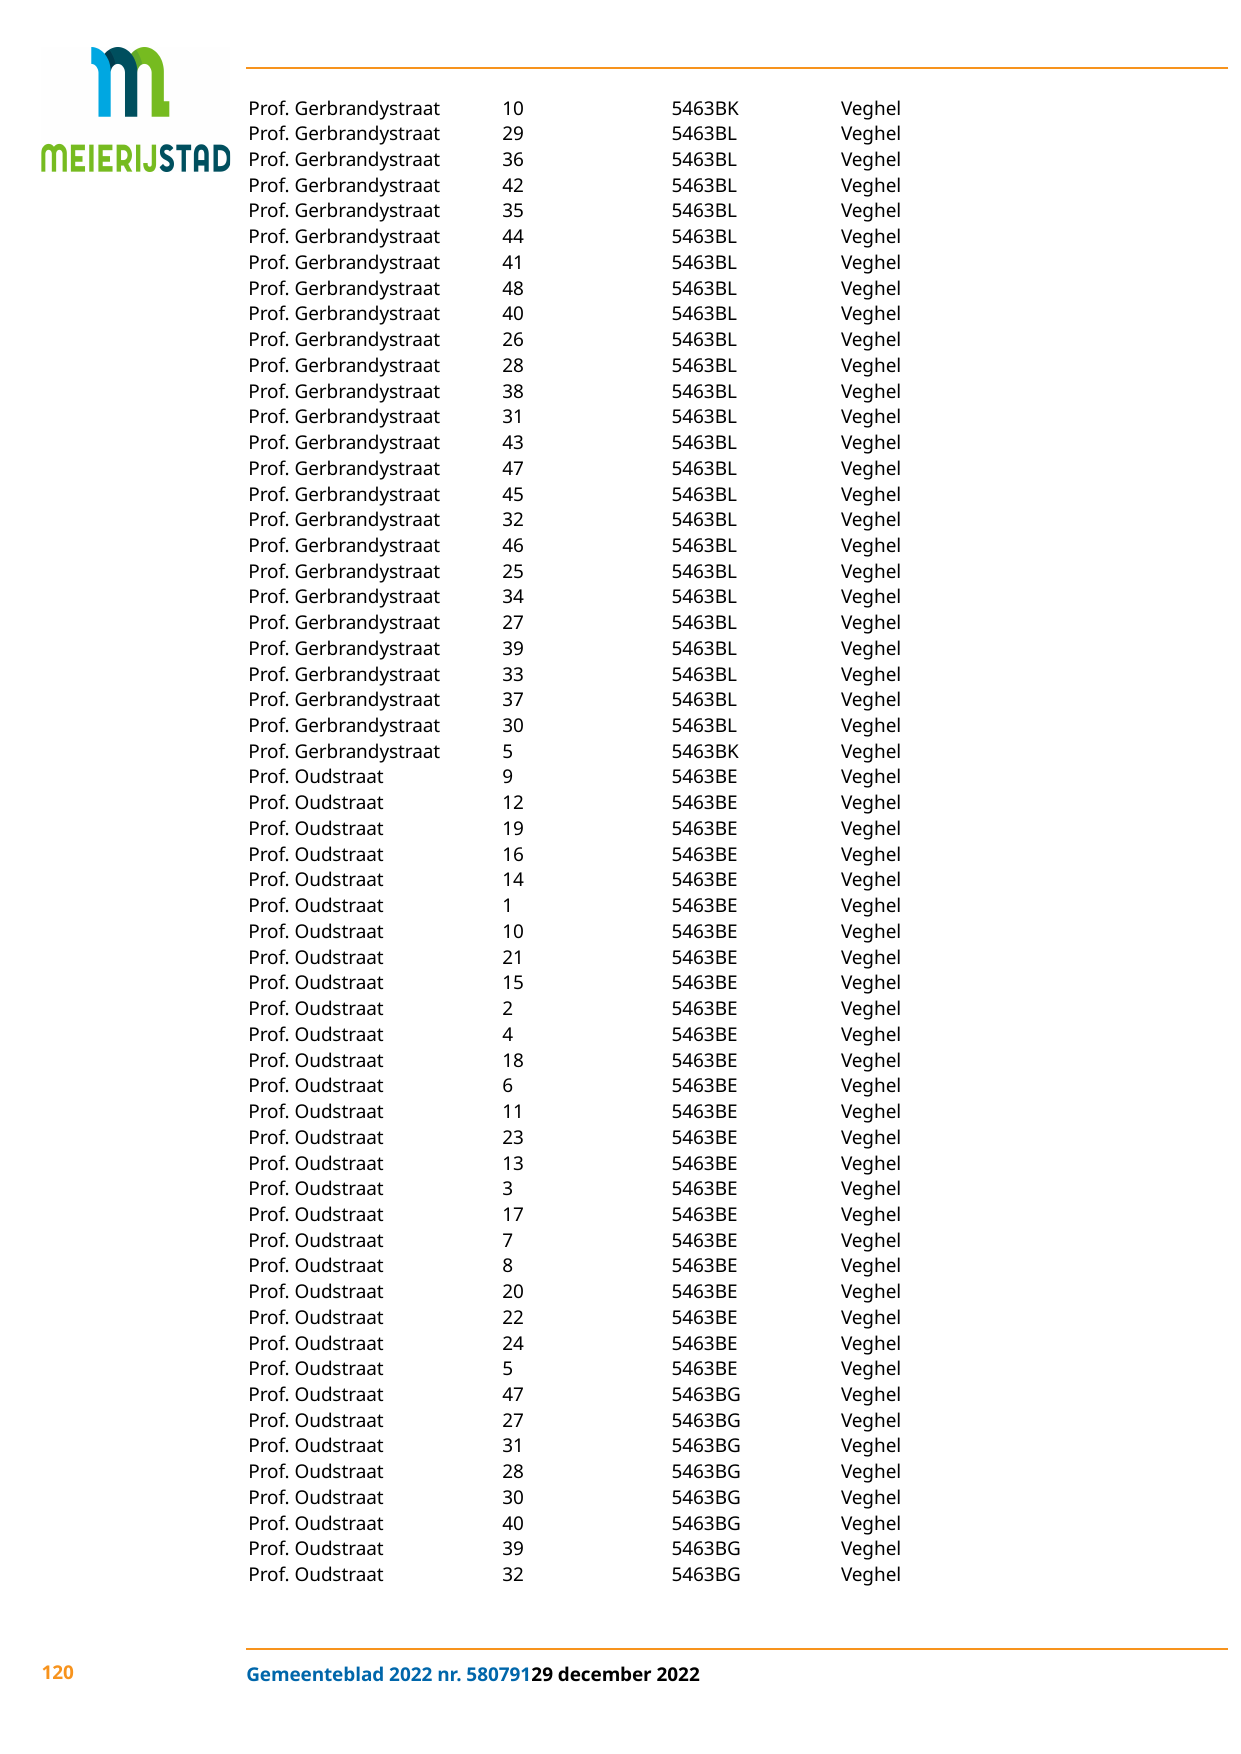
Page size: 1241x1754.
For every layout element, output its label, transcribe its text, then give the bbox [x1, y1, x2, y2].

table_cell Prof. Gerbrandystraat [248, 481, 502, 506]
table_cell [587, 918, 671, 944]
table_cell Prof. Oudstraat [248, 918, 502, 944]
table_cell [587, 1021, 671, 1047]
table_cell 40 [502, 1510, 587, 1536]
table_cell 5463BL [671, 326, 841, 352]
table_cell 5463BL [671, 224, 841, 249]
table_cell Prof. Oudstraat [248, 1459, 502, 1484]
table_cell 19 [502, 815, 587, 841]
table_cell 5463BG [671, 1510, 841, 1536]
table_cell Veghel [841, 1561, 1066, 1587]
table_cell 5463BL [671, 712, 841, 738]
table_cell Prof. Gerbrandystraat [248, 738, 502, 764]
table_cell 4 [502, 1021, 587, 1047]
table_cell [587, 661, 671, 687]
table_cell [587, 1073, 671, 1098]
table_cell 5463BL [671, 532, 841, 558]
table_cell 5463BE [671, 1356, 841, 1381]
table_cell 44 [502, 224, 587, 249]
table_cell [587, 1201, 671, 1227]
table_cell Veghel [841, 455, 1066, 481]
table_cell 47 [502, 455, 587, 481]
table_cell 5463BE [671, 1175, 841, 1201]
table_cell [587, 1098, 671, 1124]
table_cell Prof. Oudstraat [248, 1253, 502, 1278]
table_cell 5463BE [671, 1124, 841, 1150]
table_cell Prof. Oudstraat [248, 893, 502, 918]
table_cell Veghel [841, 584, 1066, 609]
table_cell 34 [502, 584, 587, 609]
table_cell 5463BK [671, 95, 841, 121]
table_cell 39 [502, 1536, 587, 1561]
table_cell [587, 558, 671, 584]
table_cell 5463BL [671, 146, 841, 172]
table_cell Veghel [841, 635, 1066, 661]
table_cell 14 [502, 867, 587, 892]
table_cell Veghel [841, 1356, 1066, 1381]
table_cell 37 [502, 687, 587, 712]
table_cell Veghel [841, 1098, 1066, 1124]
table_cell Prof. Gerbrandystraat [248, 635, 502, 661]
table_cell Veghel [841, 1510, 1066, 1536]
table_cell Veghel [841, 764, 1066, 789]
table_cell [587, 635, 671, 661]
table_cell 28 [502, 1459, 587, 1484]
table_cell 31 [502, 1433, 587, 1458]
table_cell Prof. Gerbrandystraat [248, 249, 502, 275]
table_cell [587, 609, 671, 635]
table_cell 5463BE [671, 1021, 841, 1047]
table_cell Prof. Oudstraat [248, 1356, 502, 1381]
table_cell 5463BE [671, 1201, 841, 1227]
table_cell Veghel [841, 95, 1066, 121]
table_cell 5463BE [671, 1150, 841, 1175]
table_cell Prof. Oudstraat [248, 1536, 502, 1561]
table_cell [587, 326, 671, 352]
table_cell 5463BE [671, 764, 841, 789]
table_cell [587, 1433, 671, 1458]
table_cell Veghel [841, 1175, 1066, 1201]
table_cell Veghel [841, 995, 1066, 1021]
table_cell Veghel [841, 532, 1066, 558]
table_cell 5463BL [671, 455, 841, 481]
table_cell Veghel [841, 481, 1066, 506]
table_cell [587, 1047, 671, 1072]
table_cell Prof. Gerbrandystraat [248, 404, 502, 429]
table_cell 11 [502, 1098, 587, 1124]
table_cell Prof. Oudstraat [248, 1561, 502, 1587]
table_cell 5463BE [671, 970, 841, 995]
table_cell 5463BE [671, 1073, 841, 1098]
table_cell [587, 1536, 671, 1561]
table_cell [587, 404, 671, 429]
table_cell 5463BG [671, 1381, 841, 1407]
table_cell Prof. Gerbrandystraat [248, 584, 502, 609]
table_cell Veghel [841, 224, 1066, 249]
table_cell Prof. Oudstraat [248, 1484, 502, 1510]
table_cell 5463BL [671, 481, 841, 506]
table_cell [587, 455, 671, 481]
table_cell Prof. Oudstraat [248, 764, 502, 789]
table_cell 5463BL [671, 275, 841, 301]
table_cell 9 [502, 764, 587, 789]
table_cell Prof. Gerbrandystraat [248, 301, 502, 326]
table_cell [587, 1175, 671, 1201]
table_cell Veghel [841, 1407, 1066, 1433]
table_cell Prof. Oudstraat [248, 1407, 502, 1433]
table_cell Veghel [841, 687, 1066, 712]
table_cell 5 [502, 738, 587, 764]
table_cell Prof. Oudstraat [248, 1150, 502, 1175]
table_cell Prof. Gerbrandystraat [248, 326, 502, 352]
table_cell Prof. Oudstraat [248, 841, 502, 867]
table_cell 5463BL [671, 404, 841, 429]
table_cell 5463BE [671, 893, 841, 918]
table_cell Veghel [841, 738, 1066, 764]
table_cell Prof. Gerbrandystraat [248, 532, 502, 558]
table_cell Veghel [841, 121, 1066, 146]
table_cell [587, 867, 671, 892]
table_cell [587, 1459, 671, 1484]
table_cell Veghel [841, 249, 1066, 275]
table_cell Prof. Oudstraat [248, 1098, 502, 1124]
table_cell [587, 1381, 671, 1407]
table_cell 5463BE [671, 1047, 841, 1072]
table_cell [587, 893, 671, 918]
table_cell 17 [502, 1201, 587, 1227]
table_cell [587, 1124, 671, 1150]
table_cell 25 [502, 558, 587, 584]
table_cell Prof. Gerbrandystraat [248, 687, 502, 712]
table_cell [587, 1356, 671, 1381]
table_cell 5463BL [671, 661, 841, 687]
table_cell [587, 224, 671, 249]
table_cell Prof. Gerbrandystraat [248, 609, 502, 635]
table_cell 5463BG [671, 1536, 841, 1561]
table_cell [587, 506, 671, 532]
table_cell 5463BE [671, 867, 841, 892]
table_cell Prof. Oudstraat [248, 1073, 502, 1098]
table_cell 27 [502, 1407, 587, 1433]
table_cell Prof. Oudstraat [248, 1330, 502, 1356]
table_cell Veghel [841, 1124, 1066, 1150]
table_cell Veghel [841, 275, 1066, 301]
table_cell 5463BG [671, 1484, 841, 1510]
table_cell Prof. Oudstraat [248, 944, 502, 969]
table_cell 5463BG [671, 1433, 841, 1458]
table_cell Veghel [841, 352, 1066, 378]
table_cell 5463BL [671, 378, 841, 403]
table_cell Veghel [841, 1278, 1066, 1304]
table_cell 5463BE [671, 1098, 841, 1124]
table_cell Veghel [841, 944, 1066, 969]
table_cell 5463BL [671, 687, 841, 712]
table_cell Veghel [841, 558, 1066, 584]
table_cell Prof. Gerbrandystraat [248, 121, 502, 146]
table_cell [587, 378, 671, 403]
table_cell [587, 429, 671, 455]
table_cell Veghel [841, 1330, 1066, 1356]
table_cell 40 [502, 301, 587, 326]
table_cell Prof. Gerbrandystraat [248, 352, 502, 378]
table_cell 38 [502, 378, 587, 403]
table_cell [587, 1407, 671, 1433]
table_cell 29 [502, 121, 587, 146]
table_cell 12 [502, 790, 587, 815]
table_cell Veghel [841, 867, 1066, 892]
table_cell 5463BE [671, 790, 841, 815]
table_cell Veghel [841, 301, 1066, 326]
table_cell 24 [502, 1330, 587, 1356]
table_cell 5463BE [671, 1253, 841, 1278]
table_cell [587, 121, 671, 146]
table_cell 1 [502, 893, 587, 918]
table_cell 32 [502, 1561, 587, 1587]
table_cell 5463BL [671, 558, 841, 584]
table_cell Prof. Gerbrandystraat [248, 712, 502, 738]
table_cell 5463BL [671, 172, 841, 198]
picture [41, 47, 231, 172]
table_cell 5463BE [671, 1278, 841, 1304]
table_cell Veghel [841, 1459, 1066, 1484]
table_cell Prof. Gerbrandystraat [248, 198, 502, 223]
table_cell Veghel [841, 326, 1066, 352]
table_cell Veghel [841, 841, 1066, 867]
table_cell Veghel [841, 661, 1066, 687]
table_cell 32 [502, 506, 587, 532]
table_cell [587, 970, 671, 995]
table_cell Veghel [841, 429, 1066, 455]
table_cell 5463BG [671, 1561, 841, 1587]
table_cell Prof. Oudstraat [248, 995, 502, 1021]
table_cell [587, 532, 671, 558]
table_cell Veghel [841, 1021, 1066, 1047]
table_cell Prof. Oudstraat [248, 1227, 502, 1253]
table_cell Prof. Gerbrandystraat [248, 378, 502, 403]
table_cell [587, 995, 671, 1021]
table_cell [587, 764, 671, 789]
table_cell 45 [502, 481, 587, 506]
table_cell Veghel [841, 198, 1066, 223]
table_cell Prof. Gerbrandystraat [248, 429, 502, 455]
table_cell [587, 841, 671, 867]
table_cell [587, 1561, 671, 1587]
table_cell 10 [502, 95, 587, 121]
table_cell 15 [502, 970, 587, 995]
table_cell [587, 1510, 671, 1536]
table_cell [587, 738, 671, 764]
table_cell Veghel [841, 815, 1066, 841]
table_cell 5463BL [671, 301, 841, 326]
table_cell 5463BE [671, 995, 841, 1021]
table_cell 22 [502, 1304, 587, 1330]
table_cell Veghel [841, 1536, 1066, 1561]
table_cell Veghel [841, 1073, 1066, 1098]
table_cell [587, 712, 671, 738]
table_cell Veghel [841, 790, 1066, 815]
table_cell [587, 790, 671, 815]
table_cell 5463BL [671, 121, 841, 146]
table_cell Veghel [841, 1381, 1066, 1407]
table_cell [587, 944, 671, 969]
table_cell 5463BL [671, 198, 841, 223]
table_cell 5463BE [671, 815, 841, 841]
table_cell 47 [502, 1381, 587, 1407]
table_cell 5463BL [671, 352, 841, 378]
table_cell Veghel [841, 506, 1066, 532]
table_cell 5463BL [671, 584, 841, 609]
table_cell 30 [502, 1484, 587, 1510]
table_cell 5463BL [671, 249, 841, 275]
table_cell Prof. Oudstraat [248, 790, 502, 815]
table_cell 5463BE [671, 1304, 841, 1330]
table_cell Prof. Oudstraat [248, 815, 502, 841]
table_cell Prof. Gerbrandystraat [248, 455, 502, 481]
table_cell 5463BE [671, 841, 841, 867]
table_cell 13 [502, 1150, 587, 1175]
table_cell 5 [502, 1356, 587, 1381]
table_cell 5463BG [671, 1459, 841, 1484]
table_cell Veghel [841, 1201, 1066, 1227]
table_cell Prof. Oudstraat [248, 1021, 502, 1047]
table_cell 8 [502, 1253, 587, 1278]
table_cell Prof. Oudstraat [248, 867, 502, 892]
table_cell Prof. Gerbrandystraat [248, 558, 502, 584]
table_cell 35 [502, 198, 587, 223]
table_cell Veghel [841, 1047, 1066, 1072]
table_cell 28 [502, 352, 587, 378]
table_cell [587, 1278, 671, 1304]
table_cell 43 [502, 429, 587, 455]
table_cell 5463BE [671, 1330, 841, 1356]
table_cell Prof. Oudstraat [248, 1381, 502, 1407]
table_cell Prof. Oudstraat [248, 1304, 502, 1330]
table_cell 42 [502, 172, 587, 198]
table_cell Veghel [841, 1227, 1066, 1253]
table_cell [587, 687, 671, 712]
table_cell [587, 1304, 671, 1330]
table_cell Veghel [841, 609, 1066, 635]
table_cell 5463BE [671, 944, 841, 969]
table_cell 16 [502, 841, 587, 867]
table_cell 30 [502, 712, 587, 738]
table_cell [587, 1227, 671, 1253]
table_cell Veghel [841, 1304, 1066, 1330]
table_cell [587, 146, 671, 172]
table_cell Veghel [841, 1484, 1066, 1510]
table_cell Prof. Oudstraat [248, 1047, 502, 1072]
table_cell [587, 172, 671, 198]
table_cell [587, 1150, 671, 1175]
table_cell [587, 481, 671, 506]
table_cell Prof. Oudstraat [248, 1175, 502, 1201]
table_cell Prof. Oudstraat [248, 1433, 502, 1458]
table_cell 5463BL [671, 429, 841, 455]
table_cell Prof. Oudstraat [248, 1510, 502, 1536]
table_cell Veghel [841, 970, 1066, 995]
table_cell [587, 275, 671, 301]
table_cell Veghel [841, 378, 1066, 403]
table_cell [587, 95, 671, 121]
table_cell 18 [502, 1047, 587, 1072]
table_cell [587, 815, 671, 841]
table_cell 7 [502, 1227, 587, 1253]
table_cell 5463BG [671, 1407, 841, 1433]
table_cell Veghel [841, 918, 1066, 944]
table_cell Prof. Oudstraat [248, 1124, 502, 1150]
table_cell 6 [502, 1073, 587, 1098]
table_cell 41 [502, 249, 587, 275]
table_cell Prof. Gerbrandystraat [248, 506, 502, 532]
table_cell 3 [502, 1175, 587, 1201]
table_cell 26 [502, 326, 587, 352]
table_cell Veghel [841, 172, 1066, 198]
table_cell [587, 352, 671, 378]
table_cell [587, 1253, 671, 1278]
table_cell Veghel [841, 1253, 1066, 1278]
table_cell 36 [502, 146, 587, 172]
table_cell 5463BL [671, 635, 841, 661]
table_cell [587, 1484, 671, 1510]
table_cell Prof. Gerbrandystraat [248, 146, 502, 172]
table_cell Prof. Oudstraat [248, 1201, 502, 1227]
table_cell 5463BE [671, 1227, 841, 1253]
table_cell Prof. Gerbrandystraat [248, 224, 502, 249]
table_cell Veghel [841, 404, 1066, 429]
table_cell [587, 249, 671, 275]
table_cell Prof. Gerbrandystraat [248, 661, 502, 687]
table_cell Prof. Gerbrandystraat [248, 172, 502, 198]
table_cell Veghel [841, 1150, 1066, 1175]
table_cell [587, 198, 671, 223]
table_cell 23 [502, 1124, 587, 1150]
table_cell 10 [502, 918, 587, 944]
table_cell 5463BL [671, 506, 841, 532]
table_cell Veghel [841, 893, 1066, 918]
table_cell Prof. Oudstraat [248, 1278, 502, 1304]
table_cell 5463BE [671, 918, 841, 944]
table_cell [587, 1330, 671, 1356]
table_cell Veghel [841, 1433, 1066, 1458]
table_cell 27 [502, 609, 587, 635]
table_cell Prof. Gerbrandystraat [248, 275, 502, 301]
table_cell 31 [502, 404, 587, 429]
table_cell Prof. Gerbrandystraat [248, 95, 502, 121]
table_cell [587, 584, 671, 609]
table_cell 21 [502, 944, 587, 969]
table_cell 2 [502, 995, 587, 1021]
table_cell 5463BL [671, 609, 841, 635]
table_cell Prof. Oudstraat [248, 970, 502, 995]
table_cell 48 [502, 275, 587, 301]
table_cell 20 [502, 1278, 587, 1304]
table_cell Veghel [841, 712, 1066, 738]
table_cell [587, 301, 671, 326]
table_cell 39 [502, 635, 587, 661]
table_cell 33 [502, 661, 587, 687]
table_cell Veghel [841, 146, 1066, 172]
table_cell 46 [502, 532, 587, 558]
table_cell 5463BK [671, 738, 841, 764]
